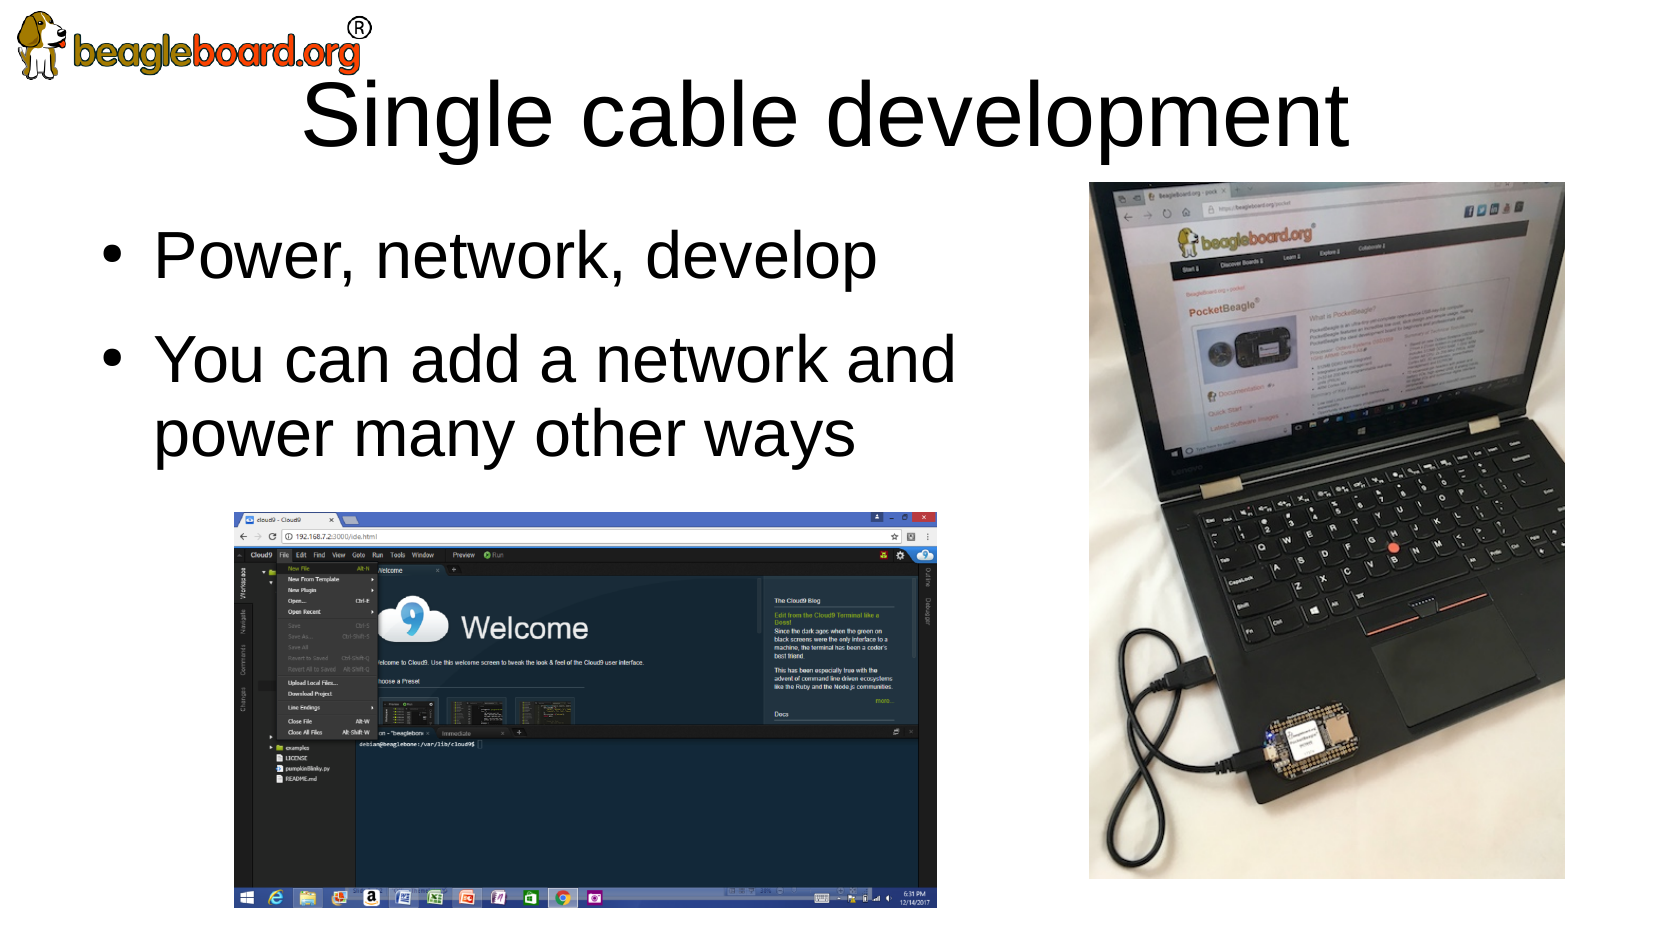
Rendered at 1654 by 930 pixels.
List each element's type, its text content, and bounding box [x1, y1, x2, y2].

title Single cable development [82, 37, 1571, 193]
picture [17, 11, 372, 80]
list Power, network, develop You can add a network and power many other ways [82, 217, 1081, 757]
picture [1089, 182, 1565, 879]
picture [234, 512, 937, 908]
